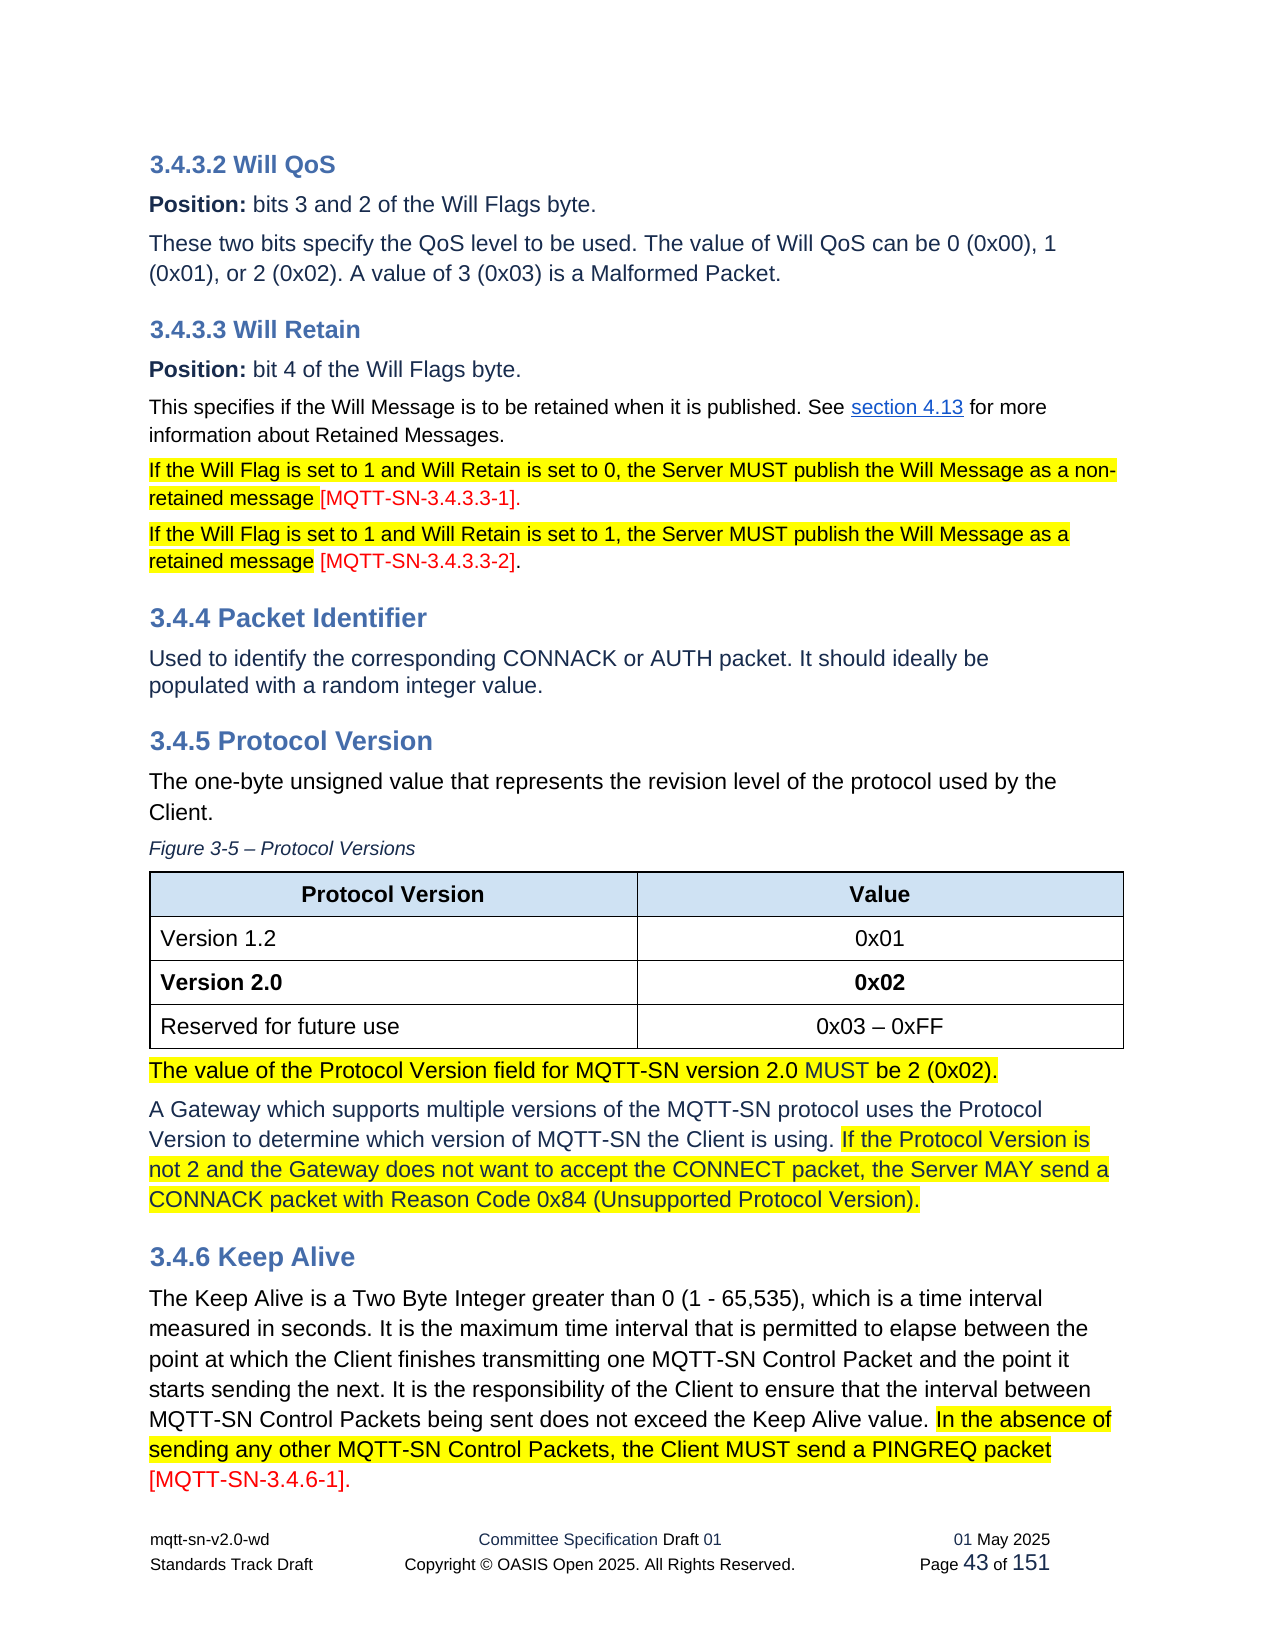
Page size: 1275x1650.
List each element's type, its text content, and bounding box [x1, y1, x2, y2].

text Position: bits 3 and 2 of the Will Flags byte. [148, 191, 1124, 218]
text These two bits specify the QoS level to be used. The value of Will QoS can be 0 (0x00), 1 (0x01), or 2 (0x02). A value of 3 (0x03) is a Malformed Packet. [148, 230, 1124, 286]
subtitle 3.4.3.2 Will QoS [150, 150, 1124, 179]
text A Gateway which supports multiple versions of the MQTT-SN protocol uses the Protocol Version to determine which version of MQTT-SN the Client is using. If the Protocol Version is not 2 and the Gateway does not want to accept the CONNECT packet, the Server MAY send a CONNACK packet with Reason Code 0x84 (Unsupported Protocol Version). [148, 1096, 1124, 1213]
text Position: bit 4 of the Will Flags byte. [148, 356, 1124, 383]
table_cell 0x01 [638, 917, 1123, 959]
text Figure 3-5 – Protocol Versions [148, 837, 1124, 860]
text The Keep Alive is a Two Byte Integer greater than 0 (1 - 65,535), which is a time interval measured in seconds. It is the maximum time interval that is permitted to elapse between the point at which the Client finishes transmitting one MQTT-SN Control Packet and the point it starts sending the next. It is the responsibility of the Client to ensure that the interval between MQTT-SN Control Packets being sent does not exceed the Keep Alive value. In the absence of sending any other MQTT-SN Control Packets, the Client MUST send a PINGREQ packet [MQTT-SN-3.4.6-1]. [148, 1285, 1124, 1493]
subtitle 3.4.5 Protocol Version [150, 724, 1124, 756]
table_header Protocol Version [151, 873, 637, 916]
text If the Will Flag is set to 1 and Will Retain is set to 0, the Server MUST publish the Will Message as a non-retained message [MQTT-SN-3.4.3.3-1]. [148, 458, 1124, 510]
text The value of the Protocol Version field for MQTT-SN version 2.0 MUST be 2 (0x02). [148, 1057, 1124, 1083]
subtitle 3.4.4 Packet Identifier [150, 602, 1124, 633]
table_header Value [638, 873, 1123, 916]
table_cell Reserved for future use [151, 1005, 637, 1048]
table_cell 0x03 – 0xFF [638, 1005, 1123, 1048]
text Used to identify the corresponding CONNACK or AUTH packet. It should ideally be populated with a random integer value. [148, 645, 1022, 699]
table_cell 0x02 [638, 961, 1123, 1004]
table_cell Version 2.0 [151, 961, 637, 1004]
text This specifies if the Will Message is to be retained when it is published. See section 4.13 for more information about Retained Messages. [148, 395, 1124, 446]
subtitle 3.4.6 Keep Alive [150, 1241, 1124, 1273]
table_cell Version 1.2 [151, 917, 637, 959]
text If the Will Flag is set to 1 and Will Retain is set to 1, the Server MUST publish the Will Message as a retained message [MQTT-SN-3.4.3.3-2]. [148, 522, 1124, 573]
text The one-byte unsigned value that represents the revision level of the protocol used by the Client. [148, 768, 1124, 825]
subtitle 3.4.3.3 Will Retain [150, 315, 1124, 344]
